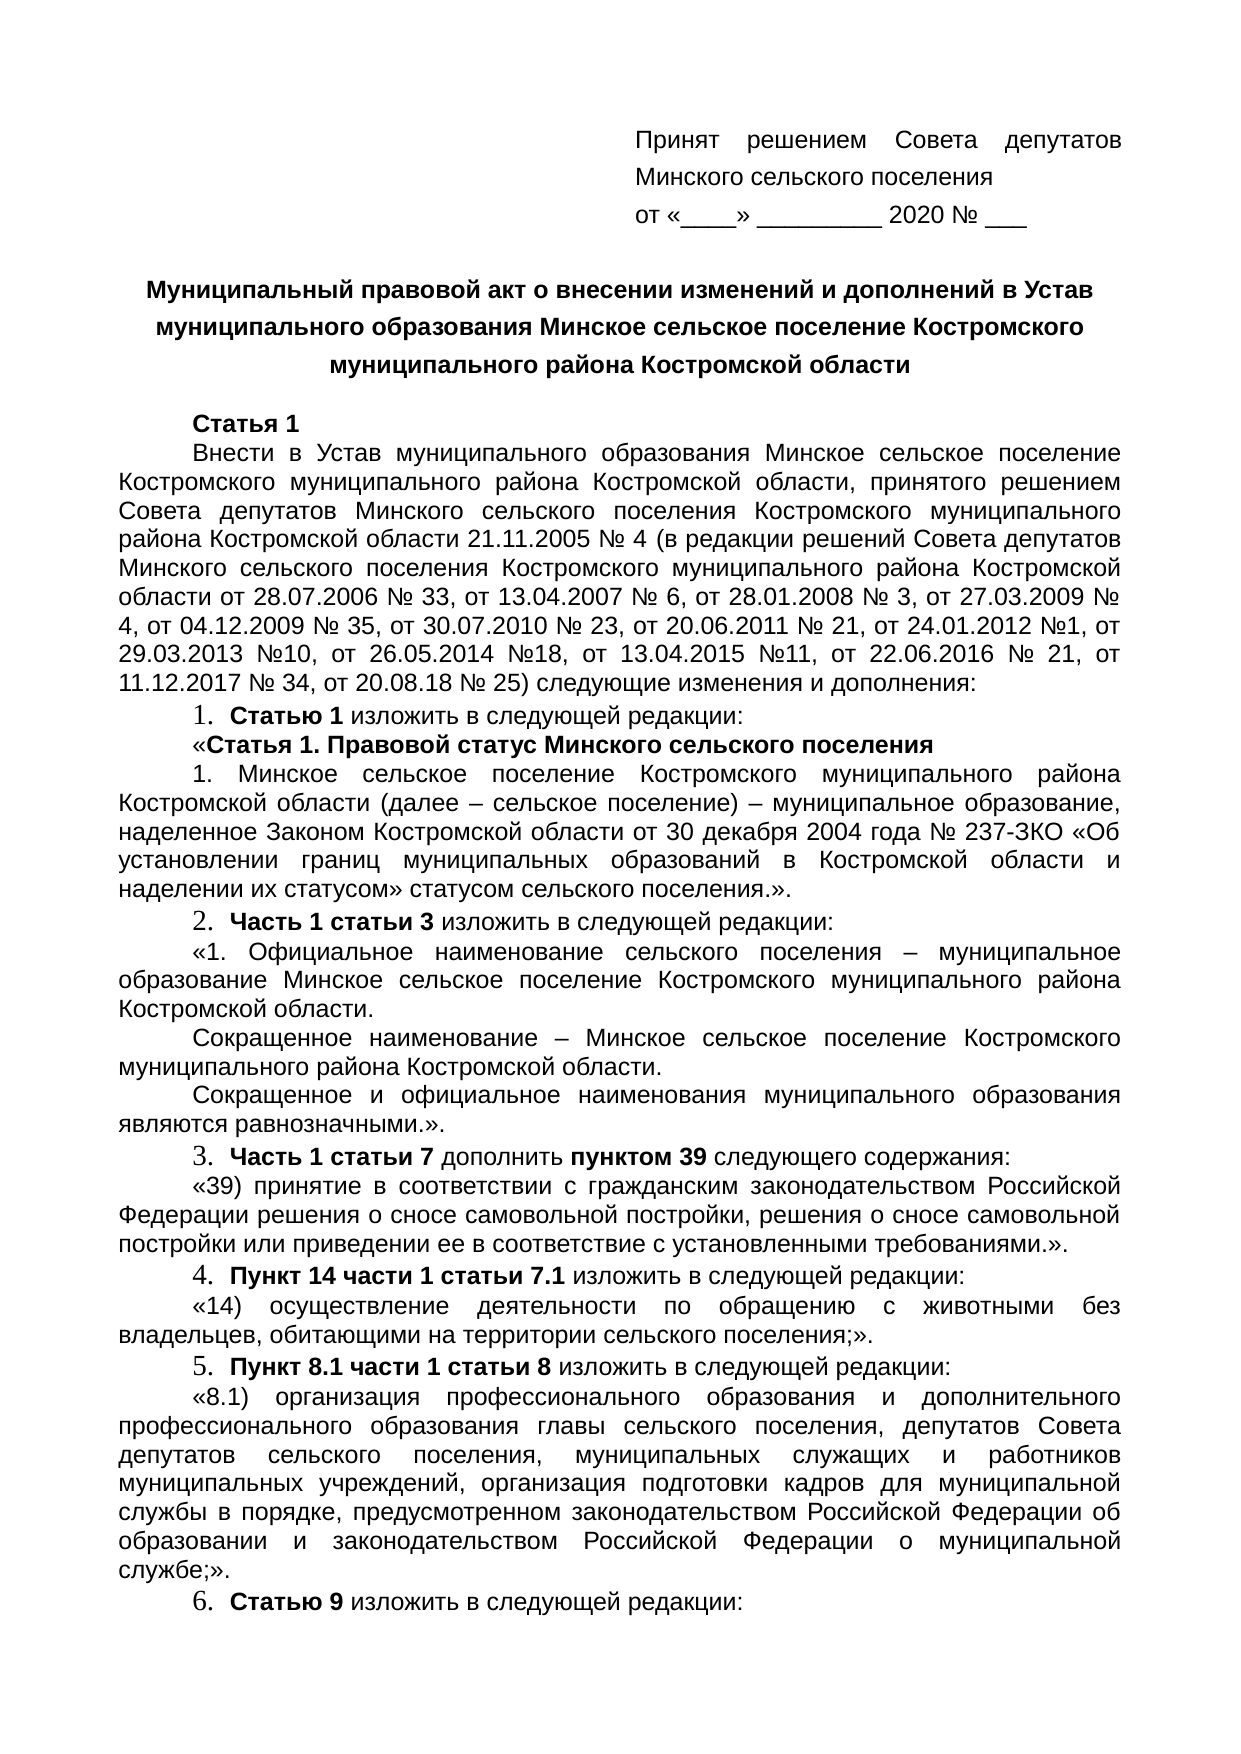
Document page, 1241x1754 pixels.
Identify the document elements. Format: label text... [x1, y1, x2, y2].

text Внести в Устав муниципального образования Минское сельское поселение Костромского муниципального района Костромской области, принятого решением Совета депутатов Минского сельского поселения Костромского муниципального района Костромской области 21.11.2005 № 4 (в редакции решений Совета депутатов Минского сельского поселения Костромского муниципального района Костромской области от 28.07.2006 № 33, от 13.04.2007 № 6, от 28.01.2008 № 3, от 27.03.2009 № 4, от 04.12.2009 № 35, от 30.07.2010 № 23, от 20.06.2011 № 21, от 24.01.2012 №1, от 29.03.2013 №10, от 26.05.2014 №18, от 13.04.2015 №11, от 22.06.2016 № 21, от 11.12.2017 № 34, от 20.08.18 № 25) следующие изменения и дополнения: [118, 438, 1122, 697]
text «8.1) организация профессионального образования и дополнительного профессионального образования главы сельского поселения, депутатов Совета депутатов сельского поселения, муниципальных служащих и работников муниципальных учреждений, организация подготовки кадров для муниципальной службы в порядке, предусмотренном законодательством Российской Федерации об образовании и законодательством Российской Федерации о муниципальной службе;». [118, 1382, 1122, 1583]
list Статью 9 изложить в следующей редакции: [229, 1583, 1122, 1617]
text Сокращенное и официальное наименования муниципального образования являются равнозначными.». [118, 1080, 1122, 1138]
list Часть 1 статьи 3 изложить в следующей редакции: [229, 903, 1122, 936]
text «Статья 1. Правовой статус Минского сельского поселения [118, 730, 1122, 759]
text 1. Минское сельское поселение Костромского муниципального района Костромской области (далее – сельское поселение) – муниципальное образование, наделенное Законом Костромской области от 30 декабря 2004 года № 237-ЗКО «Об установлении границ муниципальных образований в Костромской области и наделении их статусом» статусом сельского поселения.». [118, 759, 1122, 903]
text от «____» _________ 2020 № ___ [635, 193, 1122, 231]
text «39) принятие в соответствии с гражданским законодательством Российской Федерации решения о сносе самовольной постройки, решения о сносе самовольной постройки или приведении ее в соответствие с установленными требованиями.». [118, 1171, 1122, 1257]
text Сокращенное наименование – Минское сельское поселение Костромского муниципального района Костромской области. [118, 1023, 1122, 1080]
list Часть 1 статьи 7 дополнить пунктом 39 следующего содержания: [229, 1138, 1122, 1171]
text «14) осуществление деятельности по обращению с животными без владельцев, обитающими на территории сельского поселения;». [118, 1291, 1122, 1348]
text Муниципальный правовой акт о внесении изменений и дополнений в Устав муниципального образования Минское сельское поселение Костромского муниципального района Костромской области [118, 268, 1122, 381]
text Статья 1 [118, 409, 1122, 438]
text «1. Официальное наименование сельского поселения – муниципальное образование Минское сельское поселение Костромского муниципального района Костромской области. [118, 936, 1122, 1023]
list Пункт 8.1 части 1 статьи 8 изложить в следующей редакции: [192, 1348, 1122, 1382]
list Статью 1 изложить в следующей редакции: [229, 697, 1122, 730]
text Принят решением Совета депутатов Минского сельского поселения [635, 118, 1122, 193]
list Пункт 14 части 1 статьи 7.1 изложить в следующей редакции: [192, 1257, 1122, 1291]
